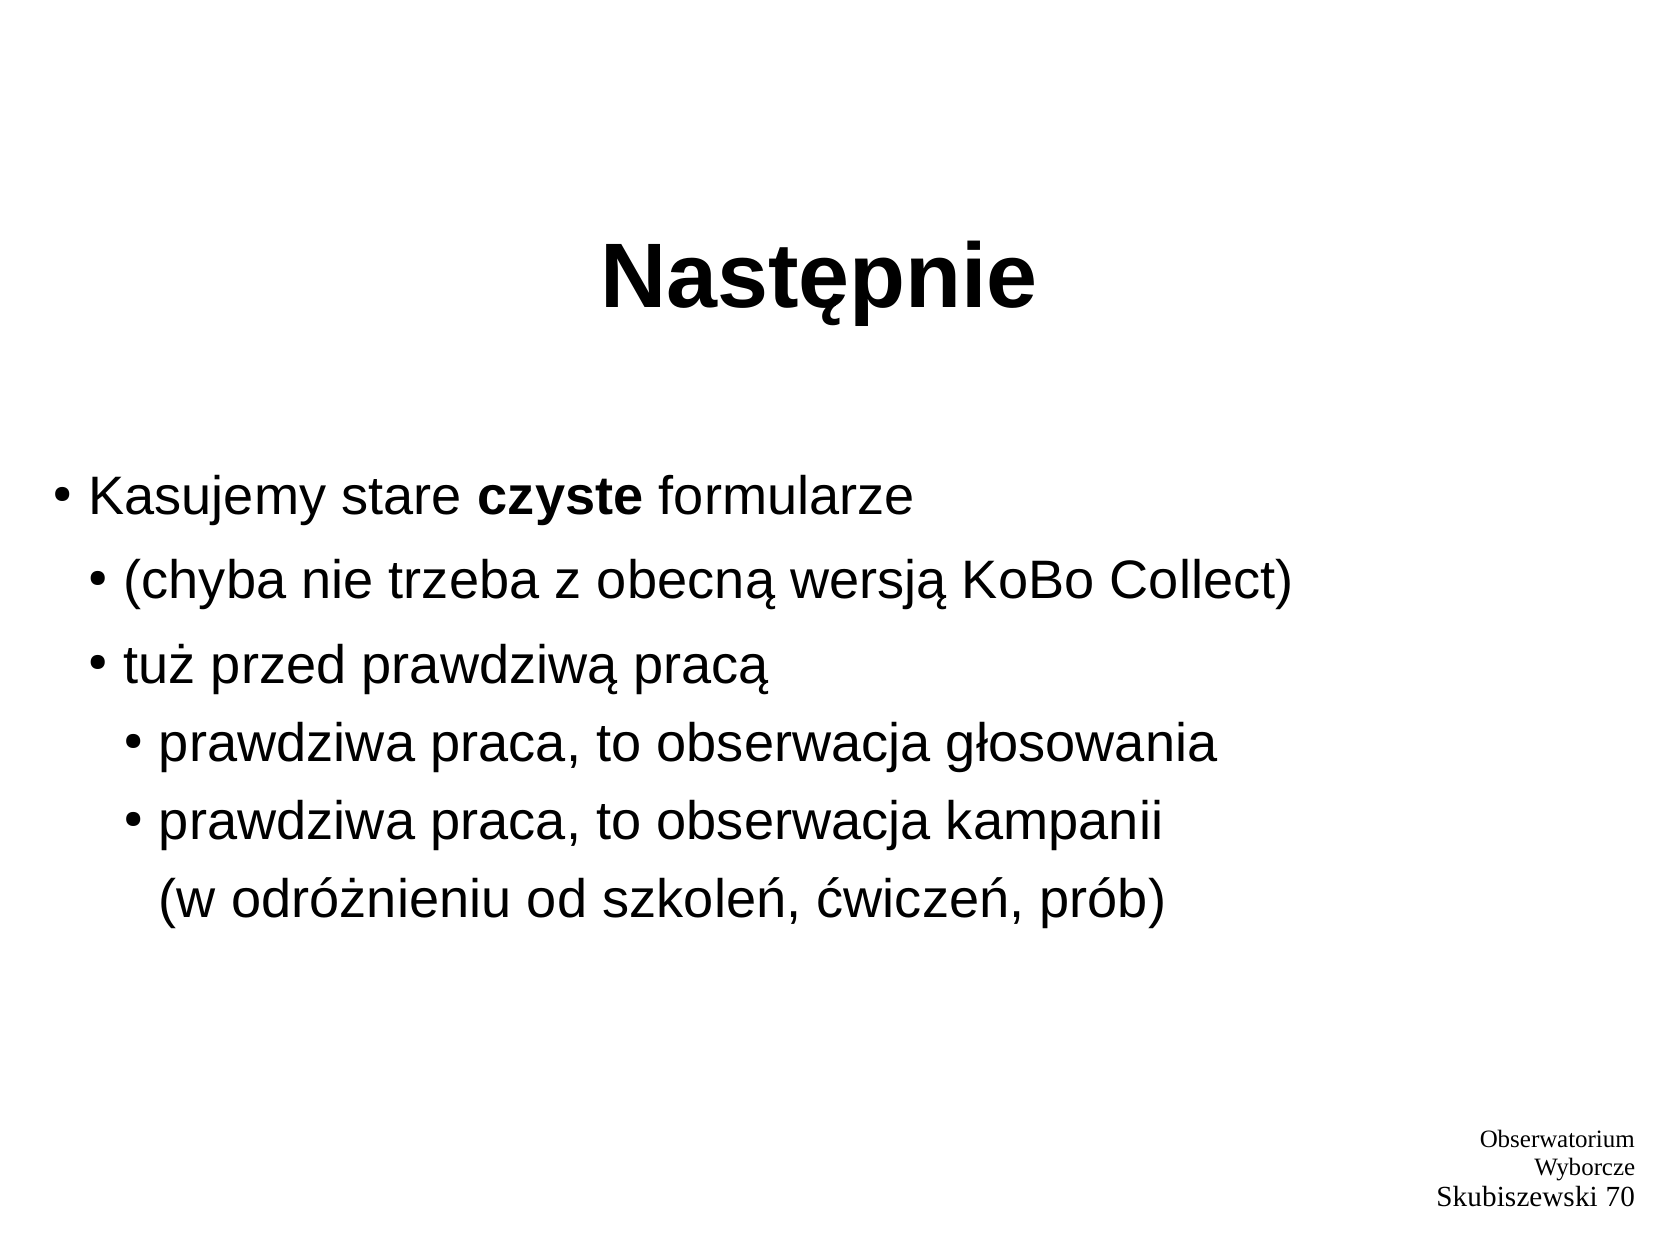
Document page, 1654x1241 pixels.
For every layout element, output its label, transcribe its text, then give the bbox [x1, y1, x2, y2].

title Następnie [75, 225, 1564, 361]
list Kasujemy stare czyste formularze (chyba nie trzeba z obecną wersją KoBo Collect) tuż przed prawdziwą pracą prawdziwa praca, to obserwacja głosowania prawdziwa praca, to obserwacja kampanii (w odróżnieniu od szkoleń, ćwiczeń, prób) [52, 45, 1606, 1021]
